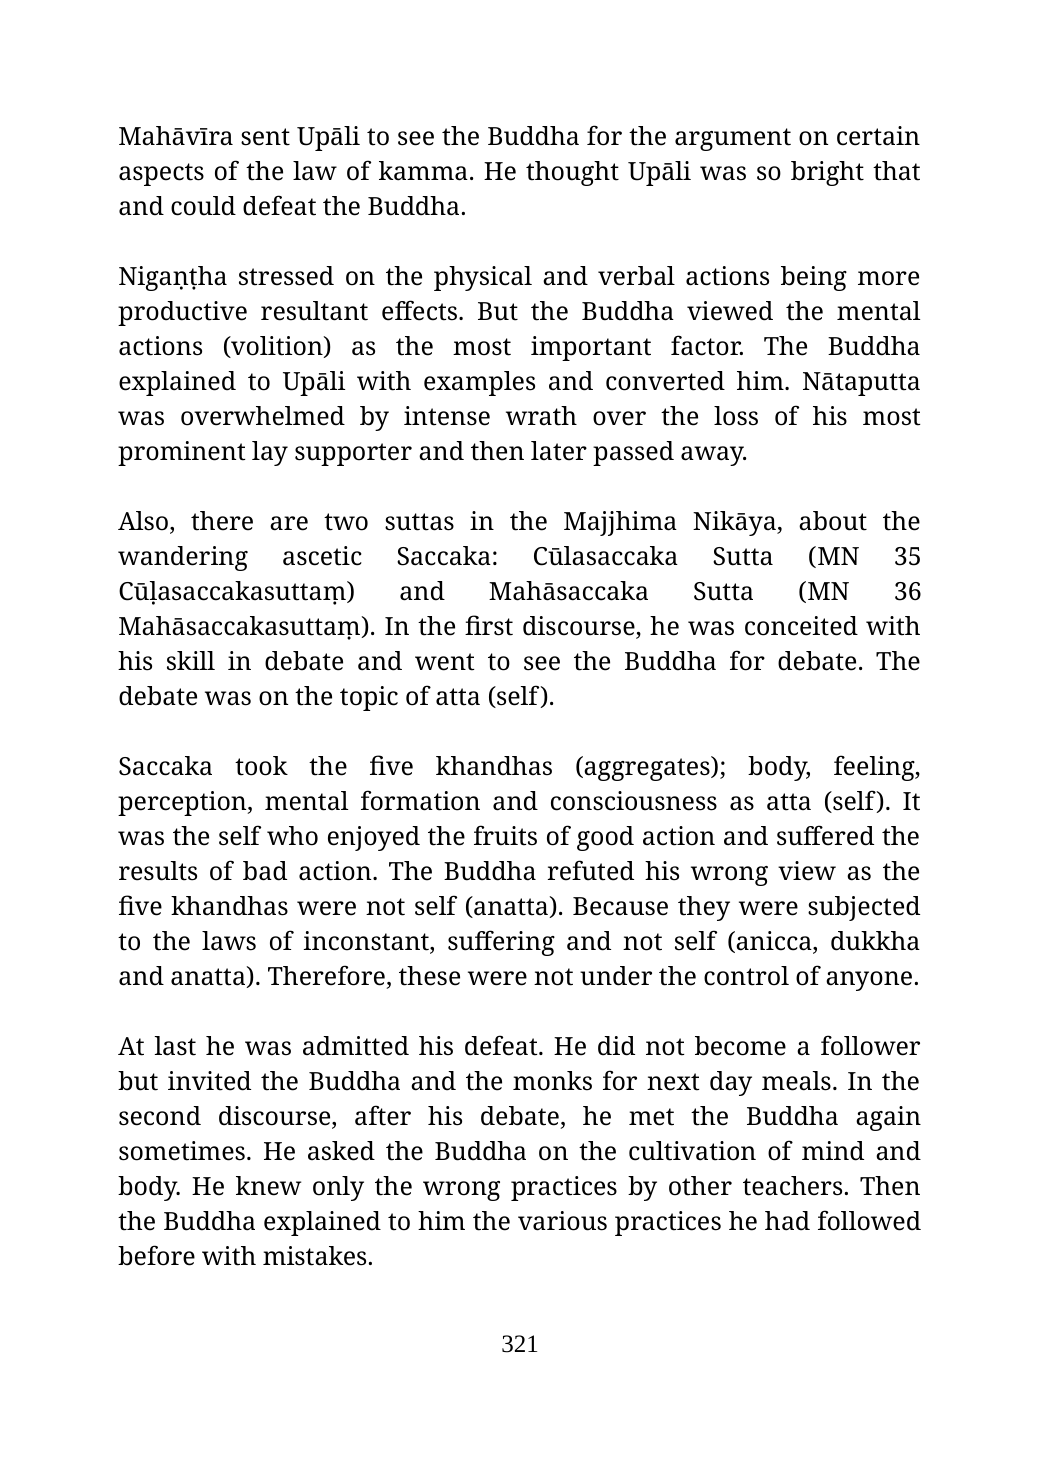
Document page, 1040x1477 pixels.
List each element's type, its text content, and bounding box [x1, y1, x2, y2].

text Mahāvīra sent Upāli to see the Buddha for the argument on certain aspects of the law of kamma. He thought Upāli was so bright that and could defeat the Buddha. Nigaṇṭha stressed on the physical and verbal actions being more productive resultant effects. But the Buddha viewed the mental actions (volition) as the most important factor. The Buddha explained to Upāli with examples and converted him. Nātaputta was overwhelmed by intense wrath over the loss of his most prominent lay supporter and then later passed away. Also, there are two suttas in the Majjhima Nikāya, about the wandering ascetic Saccaka: Cūlasaccaka Sutta (MN 35 Cūḷasaccakasuttaṃ) and Mahāsaccaka Sutta (MN 36 Mahāsaccakasuttaṃ). In the first discourse, he was conceited with his skill in debate and went to see the Buddha for debate. The debate was on the topic of atta (self). Saccaka took the five khandhas (aggregates); body, feeling, perception, mental formation and consciousness as atta (self). It was the self who enjoyed the fruits of good action and suffered the results of bad action. The Buddha refuted his wrong view as the five khandhas were not self (anatta). Because they were subjected to the laws of inconstant, suffering and not self (anicca, dukkha and anatta). Therefore, these were not under the control of anyone. At last he was admitted his defeat. He did not become a follower but invited the Buddha and the monks for next day meals. In the second discourse, after his debate, he met the Buddha again sometimes. He asked the Buddha on the cultivation of mind and body. He knew only the wrong practices by other teachers. Then the Buddha explained to him the various practices he had followed before with mistakes. [118, 118, 922, 1273]
